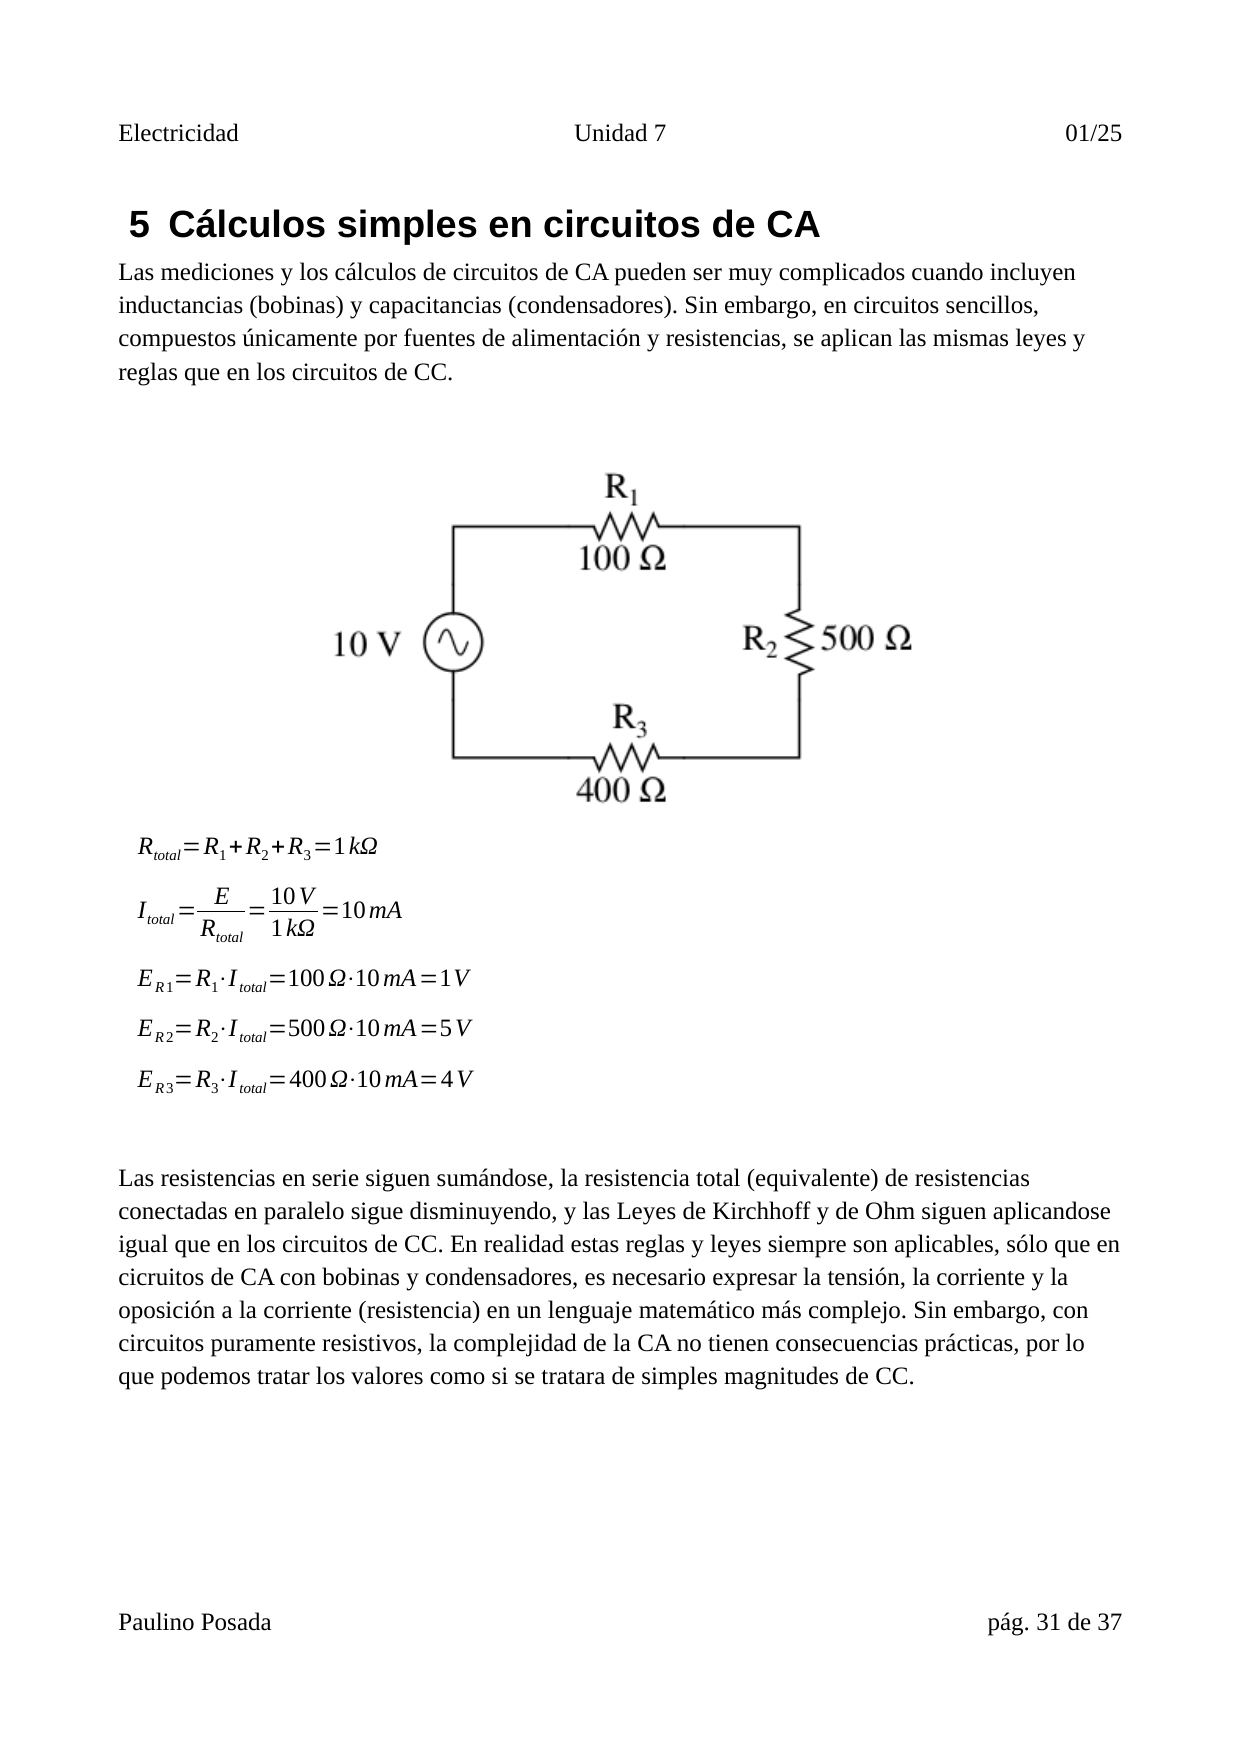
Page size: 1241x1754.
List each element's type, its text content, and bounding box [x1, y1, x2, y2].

text Las mediciones y los cálculos de circuitos de CA pueden ser muy complicados cuando incluyen inductancias (bobinas) y capacitancias (condensadores). Sin embargo, en circuitos sencillos, compuestos únicamente por fuentes de alimentación y resistencias, se aplican las mismas leyes y reglas que en los circuitos de CC. [118, 257, 1122, 385]
text Las resistencias en serie siguen sumándose, la resistencia total (equivalente) de resistencias conectadas en paralelo sigue disminuyendo, y las Leyes de Kirchhoff y de Ohm siguen aplicandose igual que en los circuitos de CC. En realidad estas reglas y leyes siempre son aplicables, sólo que en cicruitos de CA con bobinas y condensadores, es necesario expresar la tensión, la corriente y la oposición a la corriente (resistencia) en un lenguaje matemático más complejo. Sin embargo, con circuitos puramente resistivos, la complejidad de la CA no tienen consecuencias prácticas, por lo que podemos tratar los valores como si se tratara de simples magnitudes de CC. [118, 1163, 1122, 1390]
picture [306, 451, 935, 824]
subtitle Cálculos simples en circuitos de CA [118, 201, 1122, 245]
